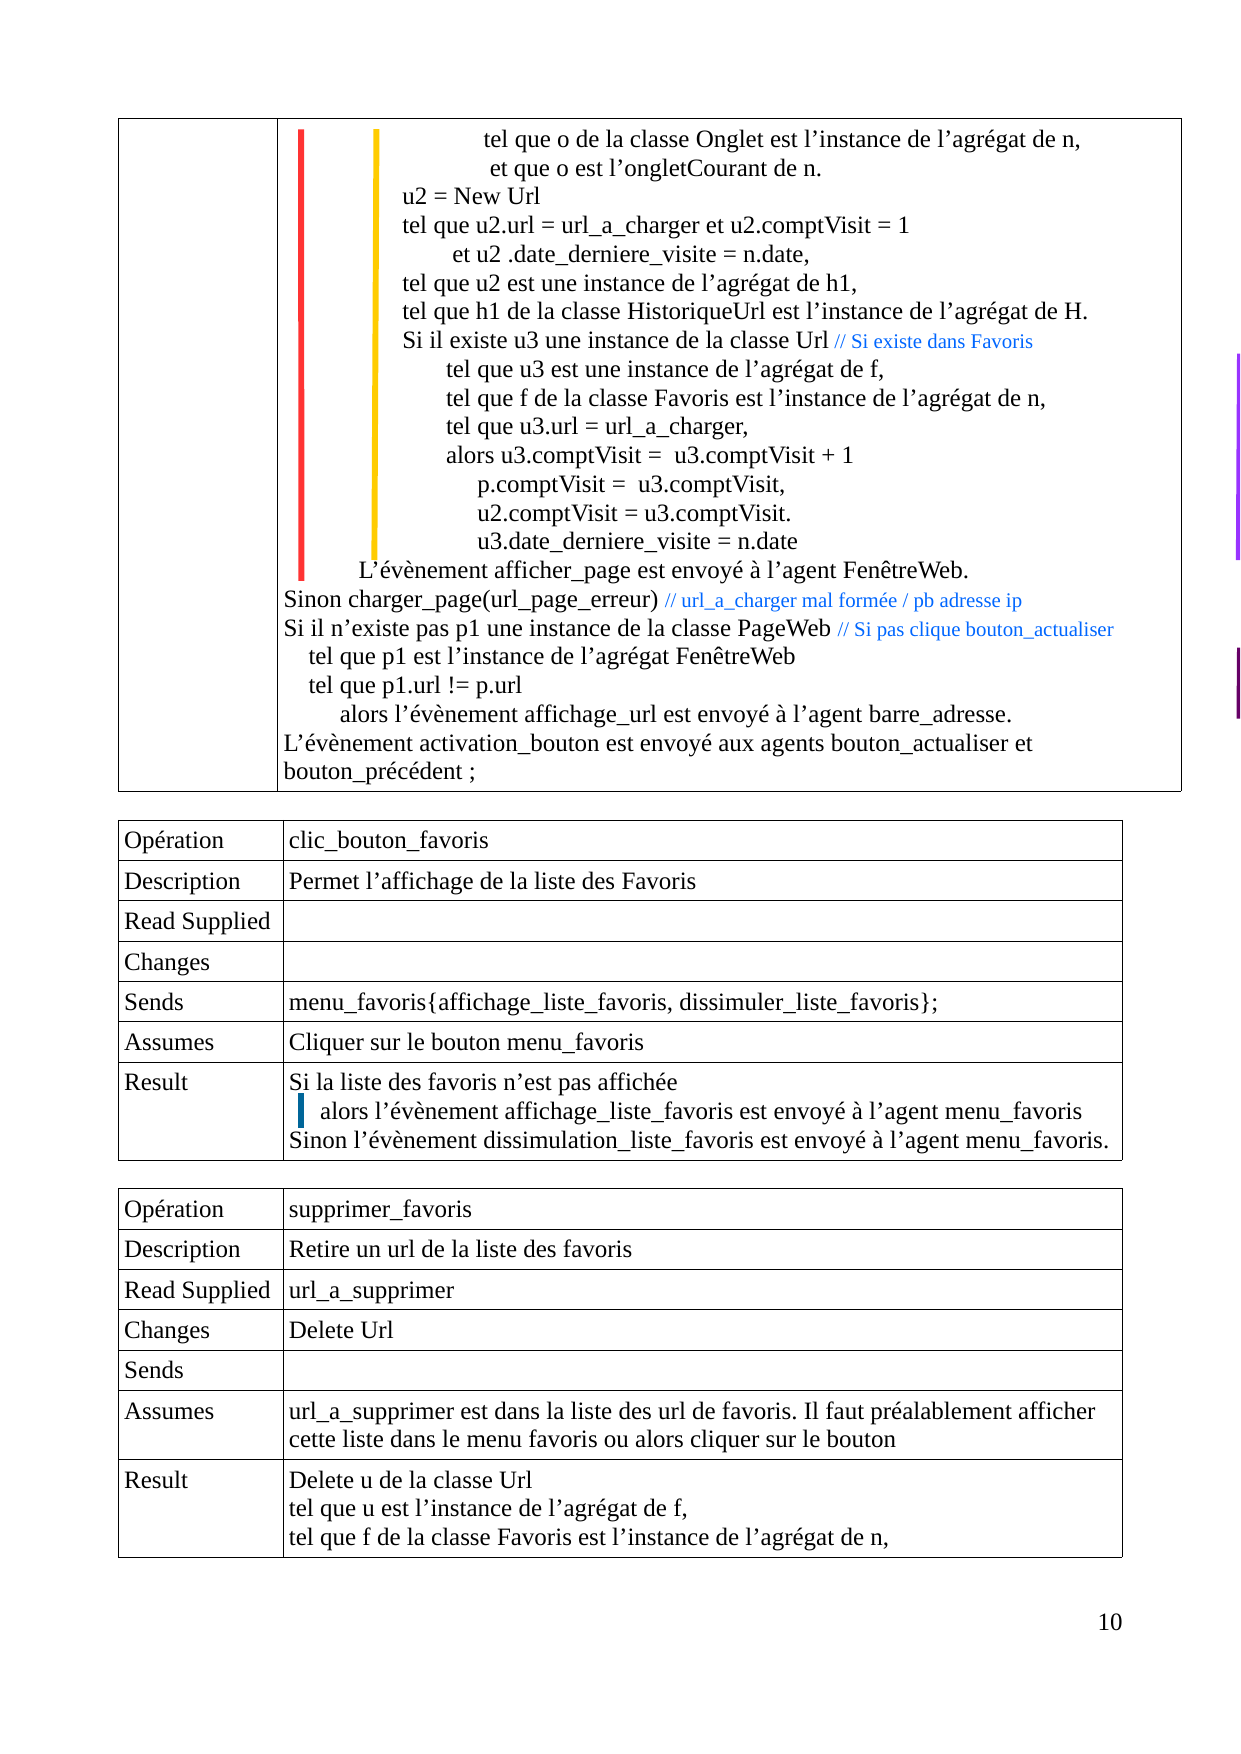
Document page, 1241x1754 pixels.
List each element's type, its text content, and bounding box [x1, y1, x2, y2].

table_cell Delete u de la classe Url tel que u est l’instance de l’agrégat de f, tel que f de la classe Favoris est l’instance de l’agrégat de n, [284, 1460, 1122, 1557]
table_cell Si la liste des favoris n’est pas affichée alors l’évènement affichage_liste_favoris est envoyé à l’agent menu_favoris Sinon l’évènement dissimulation_liste_favoris est envoyé à l’agent menu_favoris. [284, 1063, 1122, 1159]
table_cell Read Supplied [119, 901, 283, 941]
table_cell Delete Url [284, 1310, 1122, 1349]
table_header supprimer_favoris [284, 1189, 1122, 1229]
table_header clic_bouton_favoris [284, 821, 1122, 860]
table_cell url_a_supprimer [284, 1270, 1122, 1309]
table_cell Result [119, 1460, 283, 1557]
table_header Opération [119, 1189, 283, 1229]
table_cell Permet l’affichage de la liste des Favoris [284, 861, 1122, 900]
table_cell Sends [119, 1351, 283, 1390]
table_cell [284, 1351, 1122, 1390]
table_cell [284, 901, 1122, 941]
table_cell Cliquer sur le bouton menu_favoris [284, 1022, 1122, 1062]
table_cell Result [119, 1063, 283, 1159]
table_cell Assumes [119, 1022, 283, 1062]
table_cell Changes [119, 942, 283, 981]
table_cell [284, 942, 1122, 981]
table_cell Sends [119, 982, 283, 1021]
table_cell Description [119, 861, 283, 900]
table_cell menu_favoris{affichage_liste_favoris, dissimuler_liste_favoris}; [284, 982, 1122, 1021]
table_cell Retire un url de la liste des favoris [284, 1230, 1122, 1269]
table_cell Changes [119, 1310, 283, 1349]
table_cell [119, 119, 277, 791]
table_cell Description [119, 1230, 283, 1269]
table_header Opération [119, 821, 283, 860]
table_cell Assumes [119, 1391, 283, 1459]
table_cell tel que o de la classe Onglet est l’instance de l’agrégat de n, et que o est l’ongletCourant de n. u2 = New Url tel que u2.url = url_a_charger et u2.comptVisit = 1 et u2 .date_derniere_visite = n.date, tel que u2 est une instance de l’agrégat de h1, tel que h1 de la classe HistoriqueUrl est l’instance de l’agrégat de H. Si il existe u3 une instance de la classe Url // Si existe dans Favoris tel que u3 est une instance de l’agrégat de f, tel que f de la classe Favoris est l’instance de l’agrégat de n, tel que u3.url = url_a_charger, alors u3.comptVisit = u3.comptVisit + 1 p.comptVisit = u3.comptVisit, u2.comptVisit = u3.comptVisit. u3.date_derniere_visite = n.date L’évènement afficher_page est envoyé à l’agent FenêtreWeb. Sinon charger_page(url_page_erreur) // url_a_charger mal formée / pb adresse ip Si il n’existe pas p1 une instance de la classe PageWeb // Si pas clique bouton_actualiser tel que p1 est l’instance de l’agrégat FenêtreWeb tel que p1.url != p.url alors l’évènement affichage_url est envoyé à l’agent barre_adresse. L’évènement activation_bouton est envoyé aux agents bouton_actualiser et bouton_précédent ; [278, 119, 1181, 791]
table_cell url_a_supprimer est dans la liste des url de favoris. Il faut préalablement afficher cette liste dans le menu favoris ou alors cliquer sur le bouton [284, 1391, 1122, 1459]
table_cell Read Supplied [119, 1270, 283, 1309]
